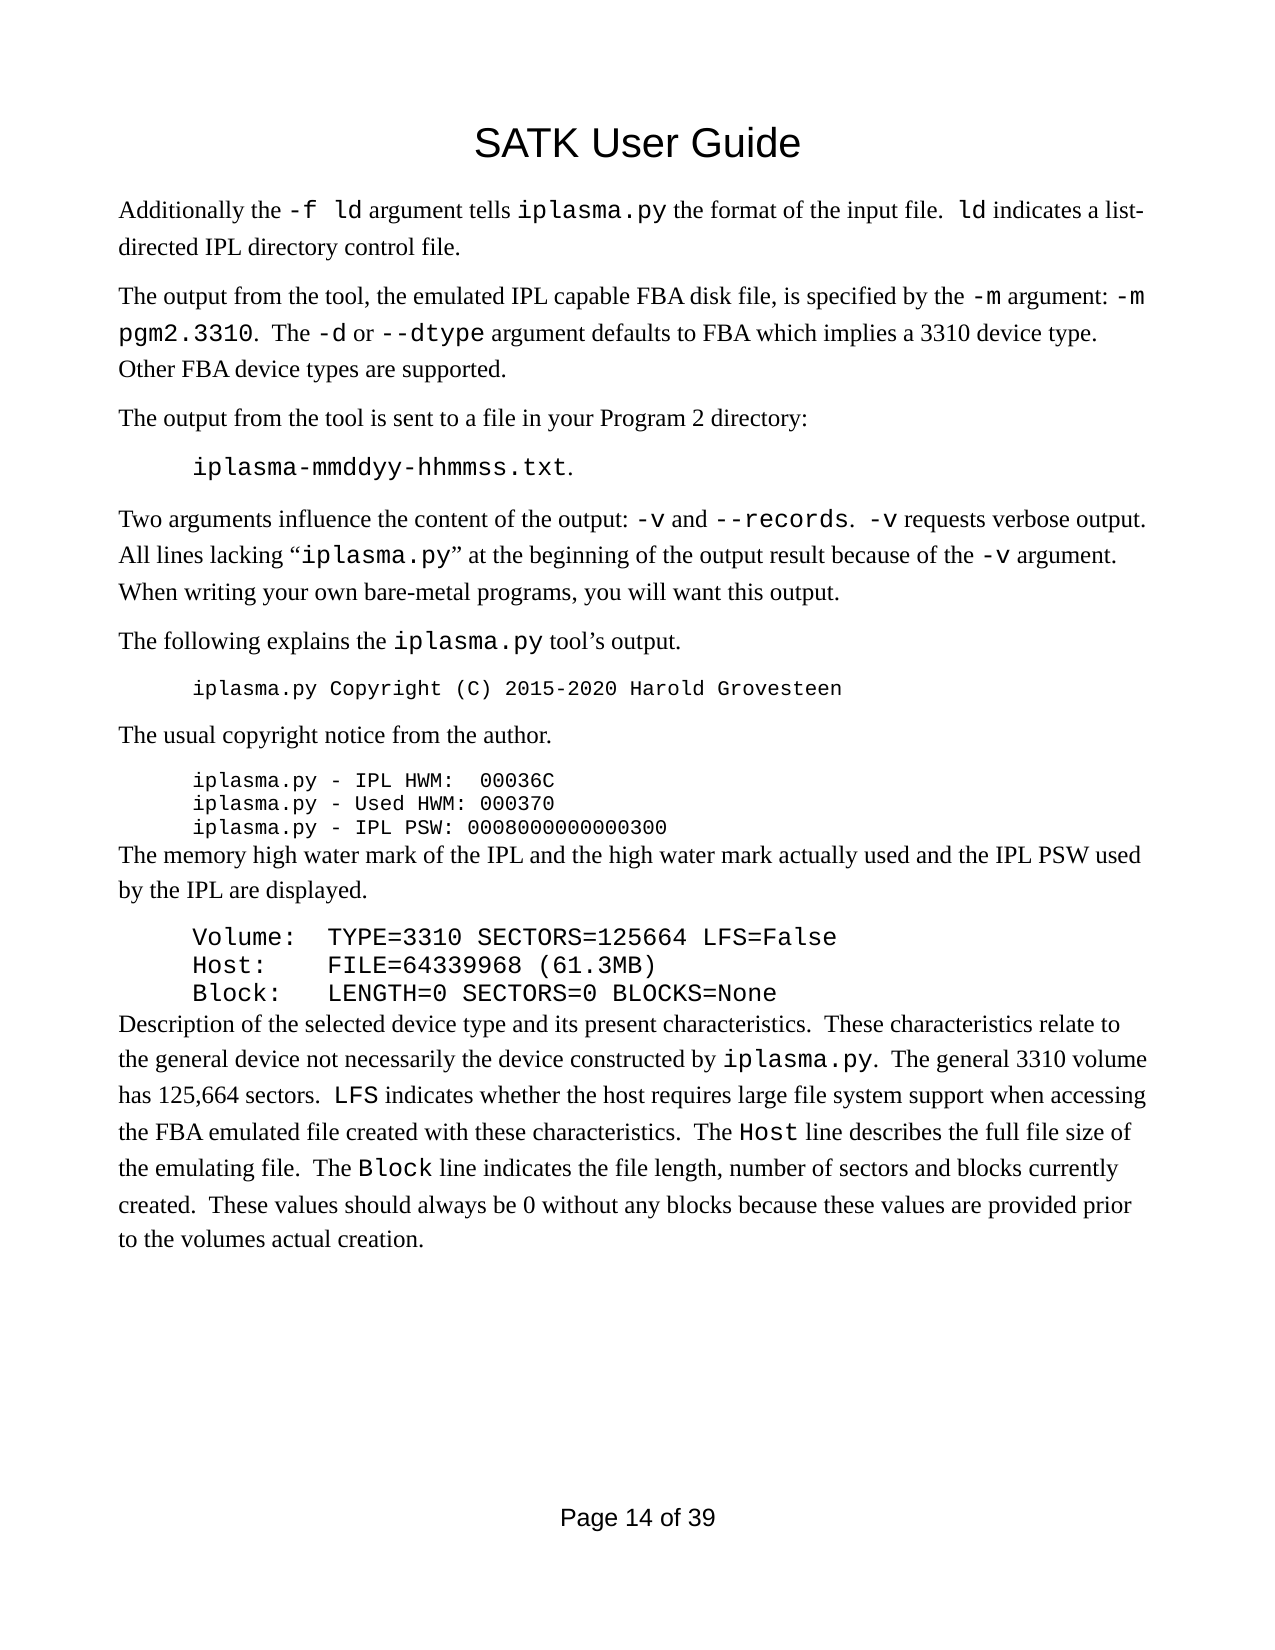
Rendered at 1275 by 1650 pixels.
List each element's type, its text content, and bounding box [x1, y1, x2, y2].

text iplasma.py - IPL HWM: 00036C [192, 770, 1157, 793]
text iplasma-mmddyy-hhmmss.txt. [192, 452, 1157, 483]
text Two arguments influence the content of the output: -v and --records. -v requests verbose output. All lines lacking “iplasma.py” at the beginning of the output result because of the -v argument. When writing your own bare-metal programs, you will want this output. [118, 504, 1157, 606]
text The usual copyright notice from the author. [118, 721, 1157, 749]
text The following explains the iplasma.py tool’s output. [118, 626, 1157, 657]
text Volume: TYPE=3310 SECTORS=125664 LFS=False [192, 924, 1157, 952]
text The output from the tool, the emulated IPL capable FBA disk file, is specified by the -m argument: -m pgm2.3310. The -d or --dtype argument defaults to FBA which implies a 3310 device type. Other FBA device types are supported. [118, 281, 1157, 383]
text The memory high water mark of the IPL and the high water mark actually used and the IPL PSW used by the IPL are displayed. [118, 841, 1157, 904]
text Host: FILE=64339968 (61.3MB) [192, 952, 1157, 981]
text iplasma.py Copyright (C) 2015-2020 Harold Grovesteen [192, 678, 1157, 701]
text Additionally the -f ld argument tells iplasma.py the format of the input file. ld indicates a list-directed IPL directory control file. [118, 196, 1157, 261]
text iplasma.py - Used HWM: 000370 [192, 793, 1157, 817]
text Block: LENGTH=0 SECTORS=0 BLOCKS=None [192, 981, 1157, 1009]
text iplasma.py - IPL PSW: 0008000000000300 [192, 817, 1157, 841]
text Description of the selected device type and its present characteristics. These characteristics relate to the general device not necessarily the device constructed by iplasma.py. The general 3310 volume has 125,664 sectors. LFS indicates whether the host requires large file system support when accessing the FBA emulated file created with these characteristics. The Host line describes the full file size of the emulating file. The Block line indicates the file length, number of sectors and blocks currently created. These values should always be 0 without any blocks because these values are provided prior to the volumes actual creation. [118, 1009, 1157, 1253]
text The output from the tool is sent to a file in your Program 2 directory: [118, 403, 1157, 432]
